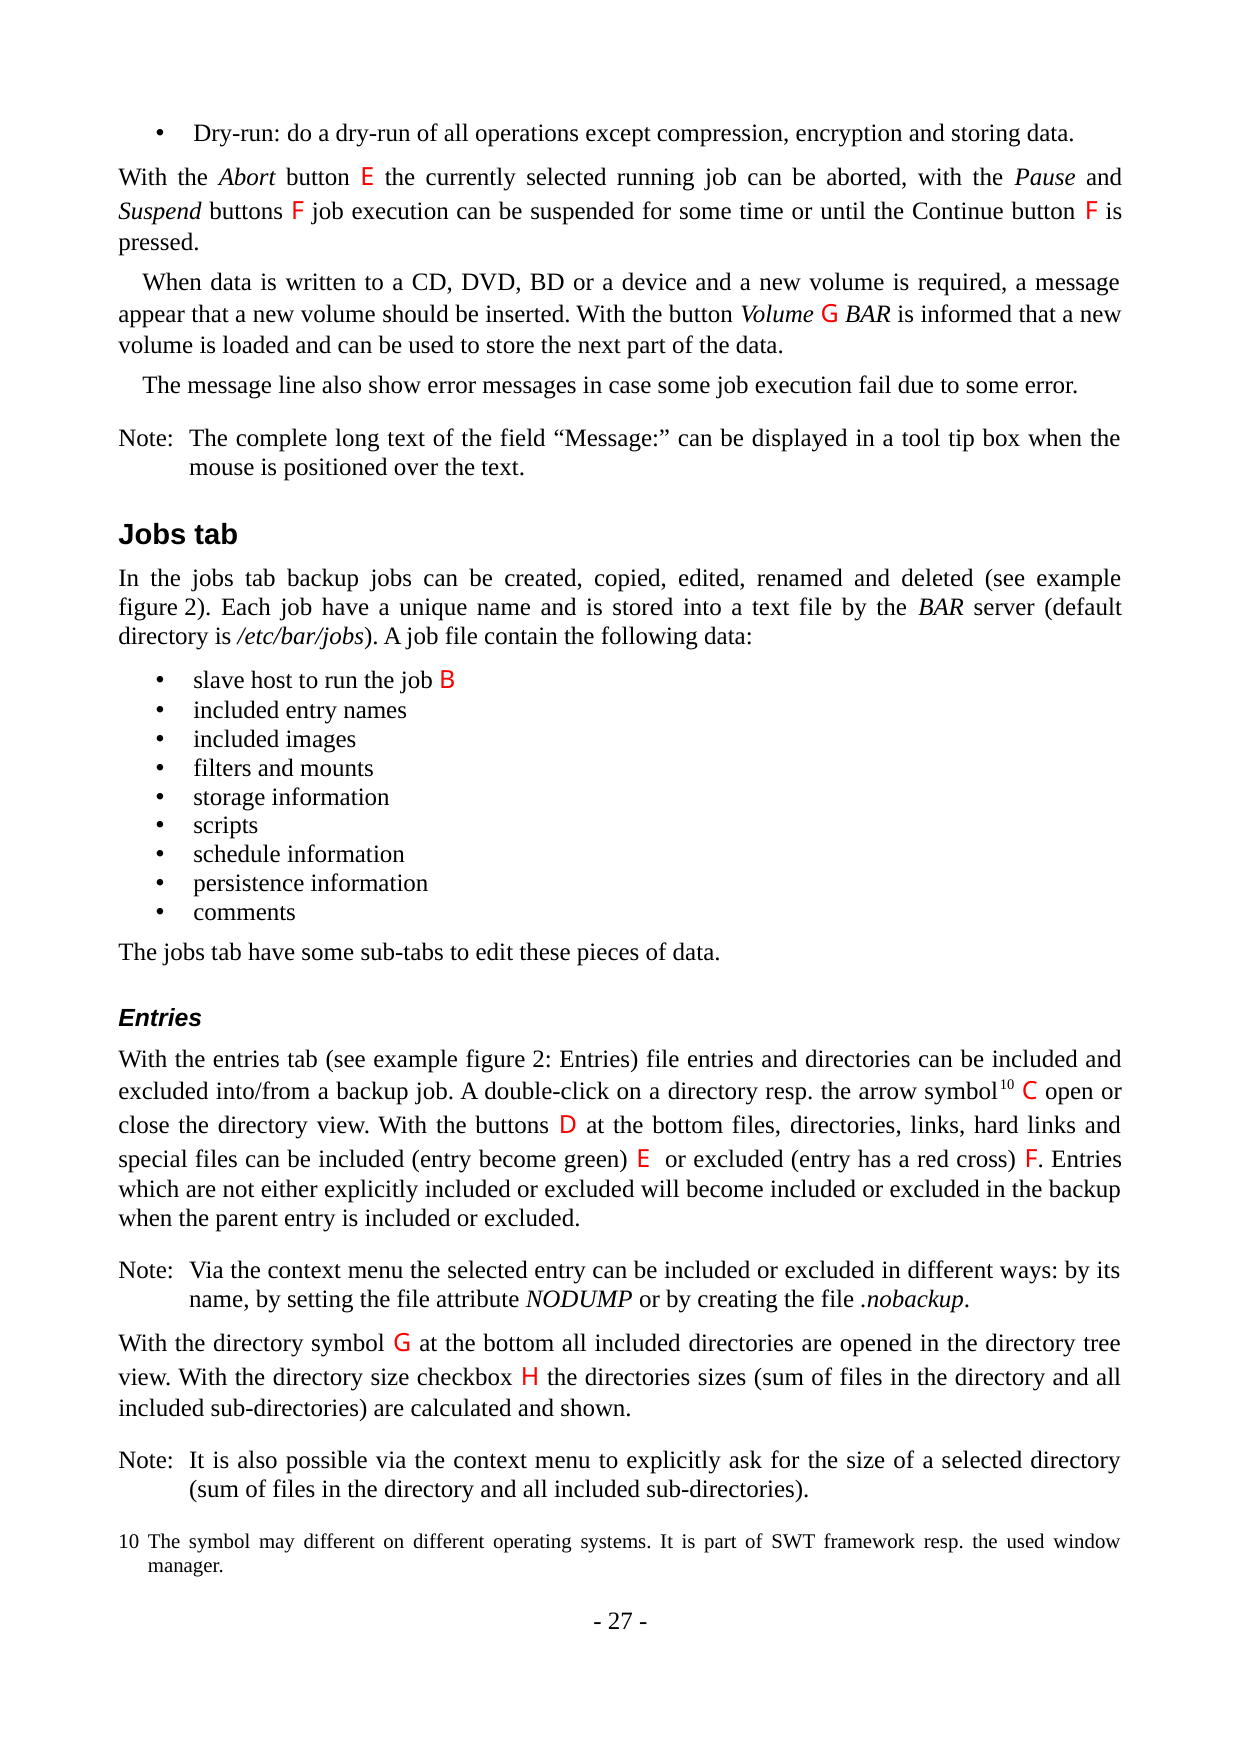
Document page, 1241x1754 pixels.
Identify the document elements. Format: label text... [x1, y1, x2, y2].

text Note: The complete long text of the field “Message:” can be displayed in a tool tip box when the mouse is positioned over the text. [118, 423, 1122, 480]
text The message line also show error messages in case some job execution fail due to some error. [118, 371, 1122, 399]
subtitle Entries [118, 1003, 1122, 1031]
text Note: It is also possible via the context menu to explicitly ask for the size of a selected directory (sum of files in the directory and all included sub-directories). [118, 1445, 1122, 1503]
list included images [156, 724, 1122, 753]
text With the Abort button E the currently selected running job can be aborted, with the Pause and Suspend buttons F job execution can be suspended for some time or until the Continue button F is pressed. [118, 159, 1122, 256]
list included entry names [156, 695, 1122, 724]
list persistence information [156, 868, 1122, 897]
text The symbol may different on different operating systems. It is part of SWT framework resp. the used window manager. [118, 1529, 1122, 1577]
list schedule information [156, 839, 1122, 868]
subtitle Jobs tab [118, 517, 1122, 551]
text The jobs tab have some sub-tabs to edit these pieces of data. [118, 937, 1122, 966]
text Note: Via the context menu the selected entry can be included or excluded in different ways: by its name, by setting the file attribute NODUMP or by creating the file .nobackup. [118, 1256, 1122, 1313]
text In the jobs tab backup jobs can be created, copied, edited, renamed and deleted (see example figure 2). Each job have a unique name and is stored into a text file by the BAR server (default directory is /etc/bar/jobs). A job file contain the following data: [118, 563, 1122, 649]
list scripts [156, 810, 1122, 839]
list storage information [156, 782, 1122, 810]
text With the directory symbol G at the bottom all included directories are opened in the directory tree view. With the directory size checkbox H the directories sizes (sum of files in the directory and all included sub-directories) are calculated and shown. [118, 1325, 1122, 1422]
list comments [156, 897, 1122, 925]
list slave host to run the job B [156, 661, 1122, 695]
text When data is written to a CD, DVD, BD or a device and a new volume is required, a message appear that a new volume should be inserted. With the button Volume G BAR is informed that a new volume is loaded and can be used to store the next part of the data. [118, 267, 1122, 359]
list Dry-run: do a dry-run of all operations except compression, encryption and storing data. [156, 118, 1122, 147]
text With the entries tab (see example figure 2: Entries) file entries and directories can be included and excluded into/from a backup job. A double-click on a directory resp. the arrow symbol C open or close the directory view. With the buttons D at the bottom files, directories, links, hard links and special files can be included (entry become green) E or excluded (entry has a red cross) F. Entries which are not either explicitly included or excluded will become included or excluded in the backup when the parent entry is included or excluded. [118, 1044, 1122, 1232]
list filters and mounts [156, 753, 1122, 782]
